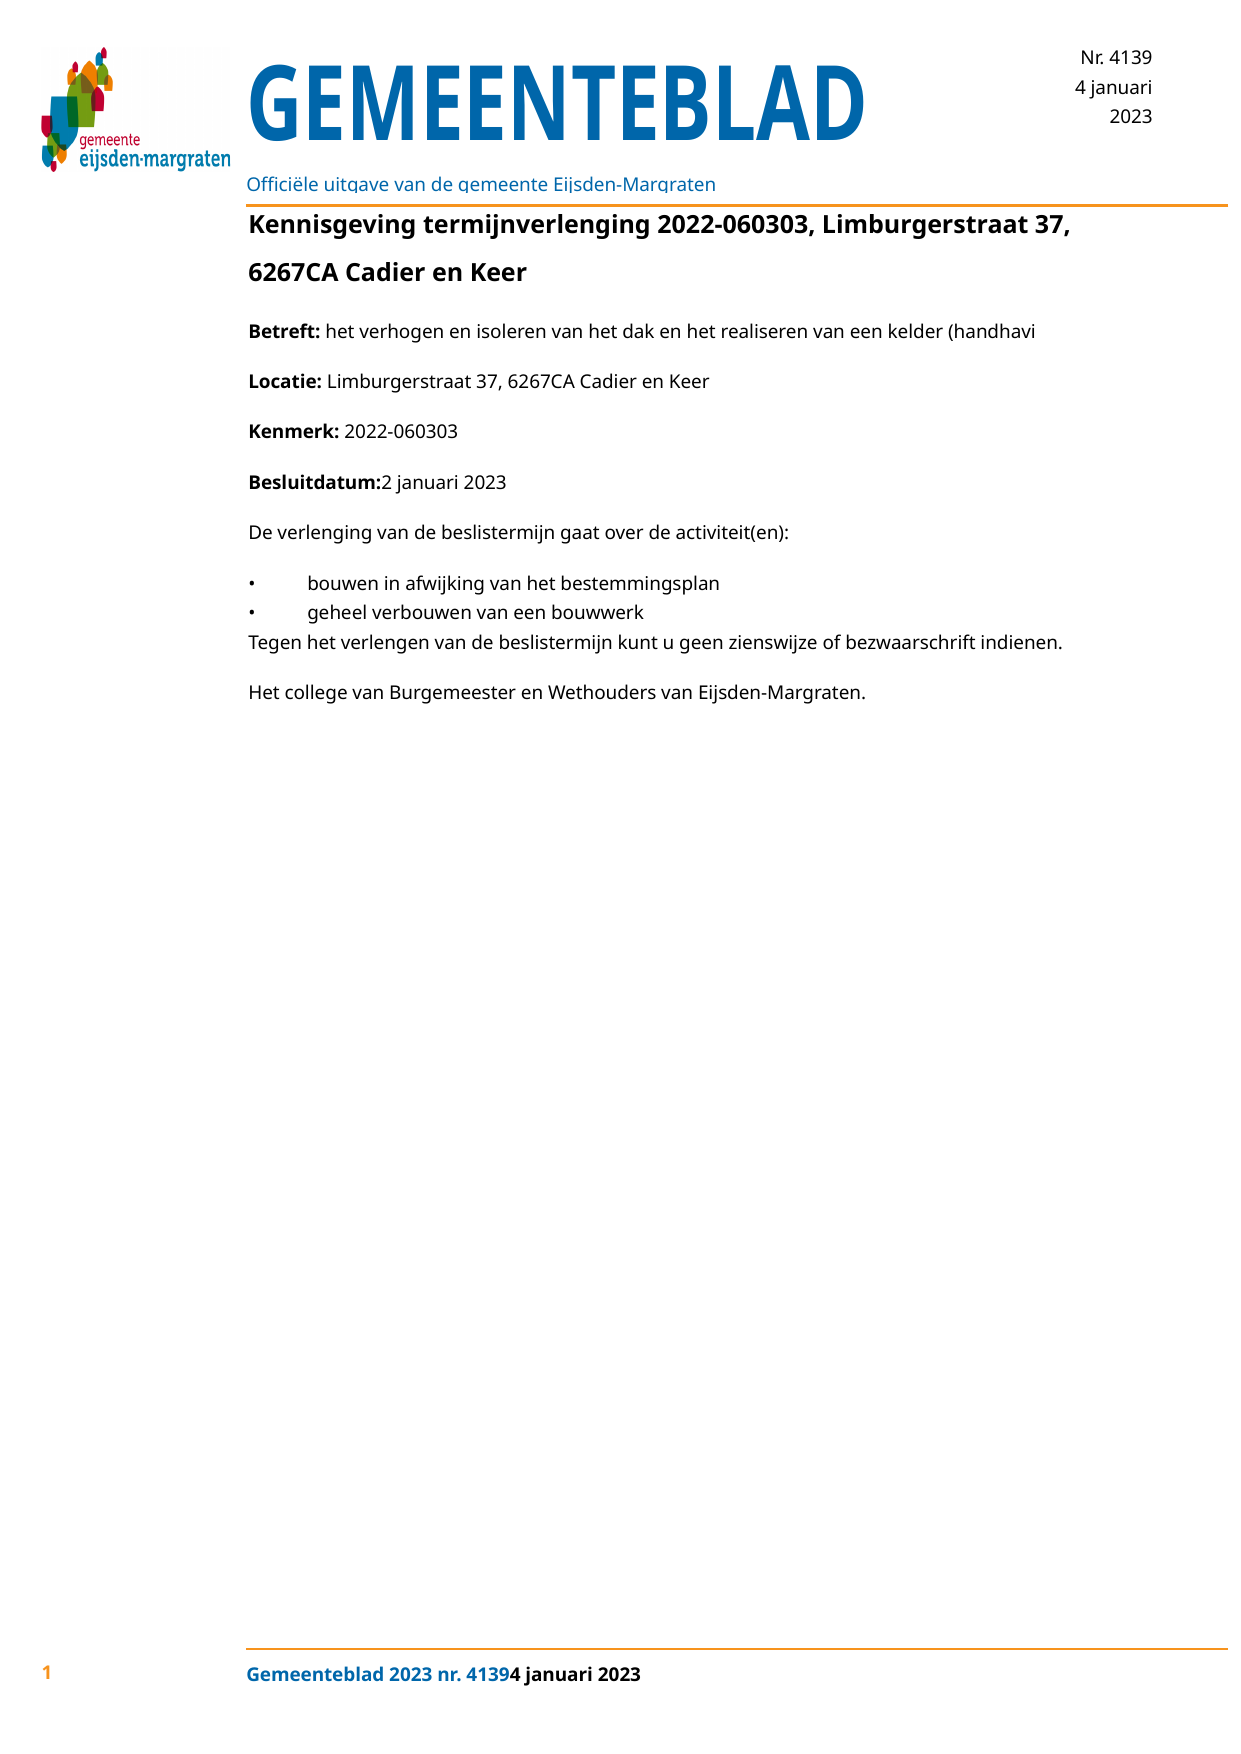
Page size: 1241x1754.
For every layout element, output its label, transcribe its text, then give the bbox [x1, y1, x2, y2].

text De verlenging van de beslistermijn gaat over de activiteit(en): [248, 519, 1152, 545]
text Kennisgeving termijnverlenging 2022-060303, Limburgerstraat 37, 6267CA Cadier en Keer [248, 207, 1152, 288]
text Het college van Burgemeester en Wethouders van Eijsden-Margraten. [248, 679, 1152, 705]
text Besluitdatum:2 januari 2023 [248, 469, 1152, 495]
picture [41, 47, 231, 172]
list geheel verbouwen van een bouwwerk [248, 599, 1152, 625]
text Tegen het verlengen van de beslistermijn kunt u geen zienswijze of bezwaarschrift indienen. [248, 629, 1152, 655]
text Betreft: het verhogen en isoleren van het dak en het realiseren van een kelder (handhavi [248, 318, 1152, 344]
text Kenmerk: 2022-060303 [248, 419, 1152, 444]
list bouwen in afwijking van het bestemmingsplan [248, 570, 1152, 596]
text Locatie: Limburgerstraat 37, 6267CA Cadier en Keer [248, 368, 1152, 394]
